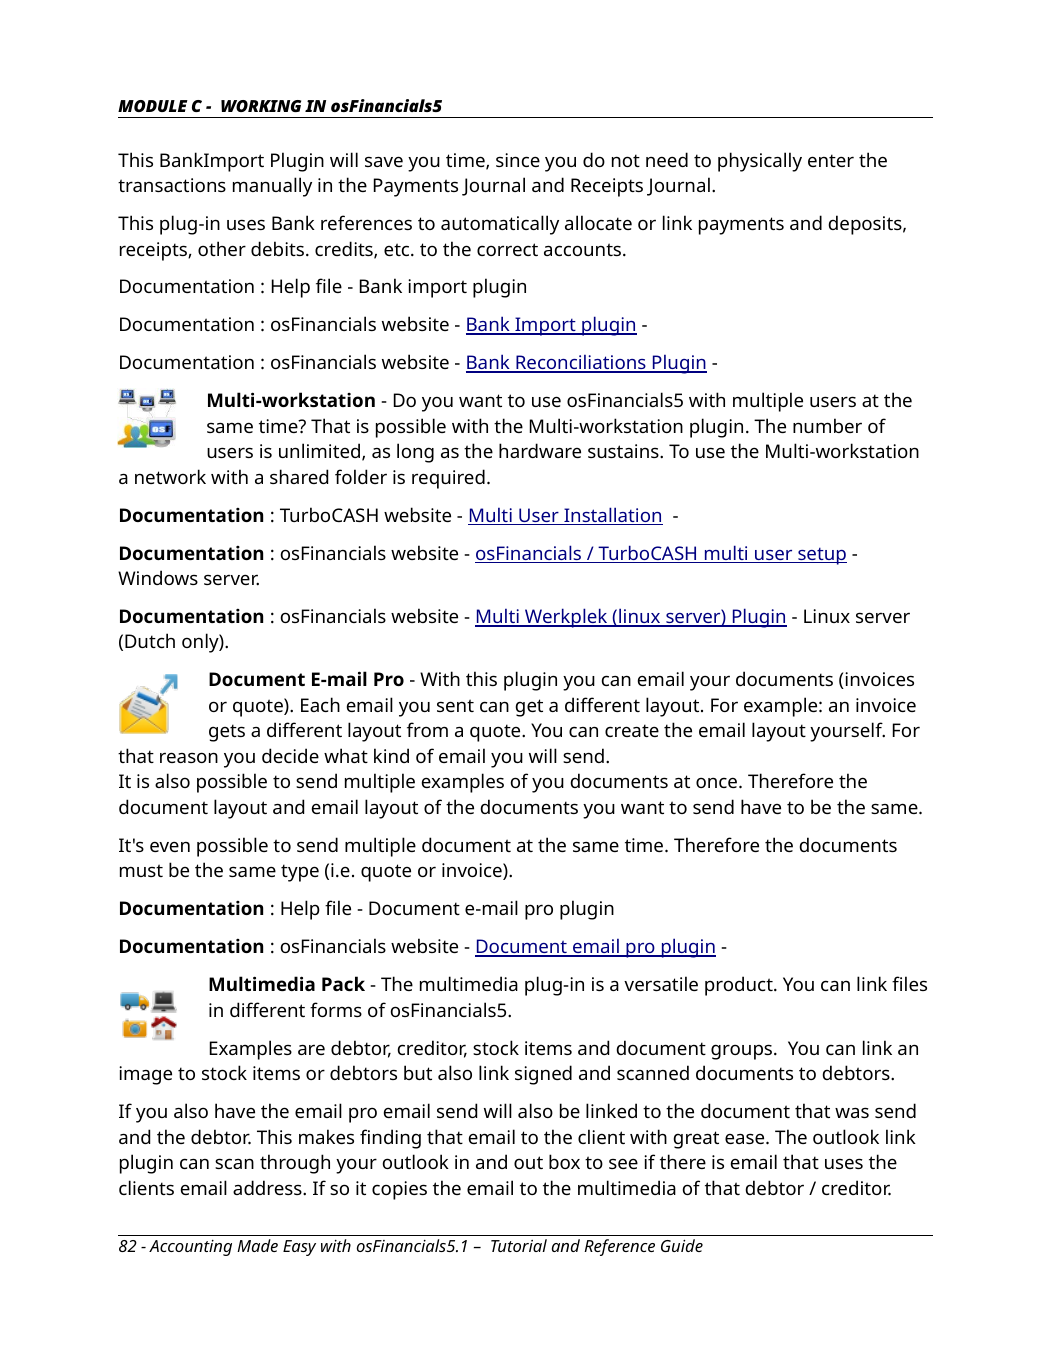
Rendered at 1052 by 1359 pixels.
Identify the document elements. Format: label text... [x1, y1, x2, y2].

text Documentation : TurboCASH website - Multi User Installation - [118, 502, 933, 527]
text This BankImport Plugin will save you time, since you do not need to physically enter the transactions manually in the Payments Journal and Receipts Journal. [118, 147, 933, 198]
text Examples are debtor, creditor, stock items and document groups. You can link an image to stock items or debtors but also link signed and scanned documents to debtors. [118, 1035, 933, 1086]
picture [119, 984, 179, 1044]
text Documentation : Help file - Document e-mail pro plugin [118, 896, 933, 921]
text Documentation : osFinancials website - osFinancials / TurboCASH multi user setup - Windows server. [118, 540, 933, 591]
text This plug-in uses Bank references to automatically allocate or link payments and deposits, receipts, other debits. credits, etc. to the correct accounts. [118, 210, 933, 261]
text Documentation : Help file - Bank import plugin [118, 274, 933, 299]
text Documentation : osFinancials website - Bank Import plugin - [118, 312, 933, 337]
text It's even possible to send multiple document at the same time. Therefore the documents must be the same type (i.e. quote or invoice). [118, 832, 933, 883]
text Multi-workstation - Do you want to use osFinancials5 with multiple users at the same time? That is possible with the Multi-workstation plugin. The number of users is unlimited, as long as the hardware sustains. To use the Multi-workstation a network with a shared folder is required. [118, 387, 933, 489]
picture [119, 674, 179, 734]
text Document E-mail Pro - With this plugin you can email your documents (invoices or quote). Each email you sent can get a different layout. For example: an invoice gets a different layout from a quote. You can create the email layout yourself. For that reason you decide what kind of email you will send. It is also possible to send multiple examples of you documents at once. Therefore the document layout and email layout of the documents you want to send have to be the same. [118, 667, 933, 820]
text Multimedia Pack - The multimedia plug-in is a versatile product. You can link files in different forms of osFinancials5. [118, 972, 933, 1023]
text Documentation : osFinancials website - Bank Reconciliations Plugin - [118, 349, 933, 375]
text Documentation : osFinancials website - Document email pro plugin - [118, 934, 933, 959]
picture [117, 388, 177, 448]
text If you also have the email pro email send will also be linked to the document that was send and the debtor. This makes finding that email to the client with great ease. The outlook link plugin can scan through your outlook in and out box to see if there is email that uses the clients email address. If so it copies the email to the multimedia of that debtor / creditor. [118, 1098, 933, 1201]
text Documentation : osFinancials website - Multi Werkplek (linux server) Plugin - Linux server (Dutch only). [118, 603, 933, 654]
